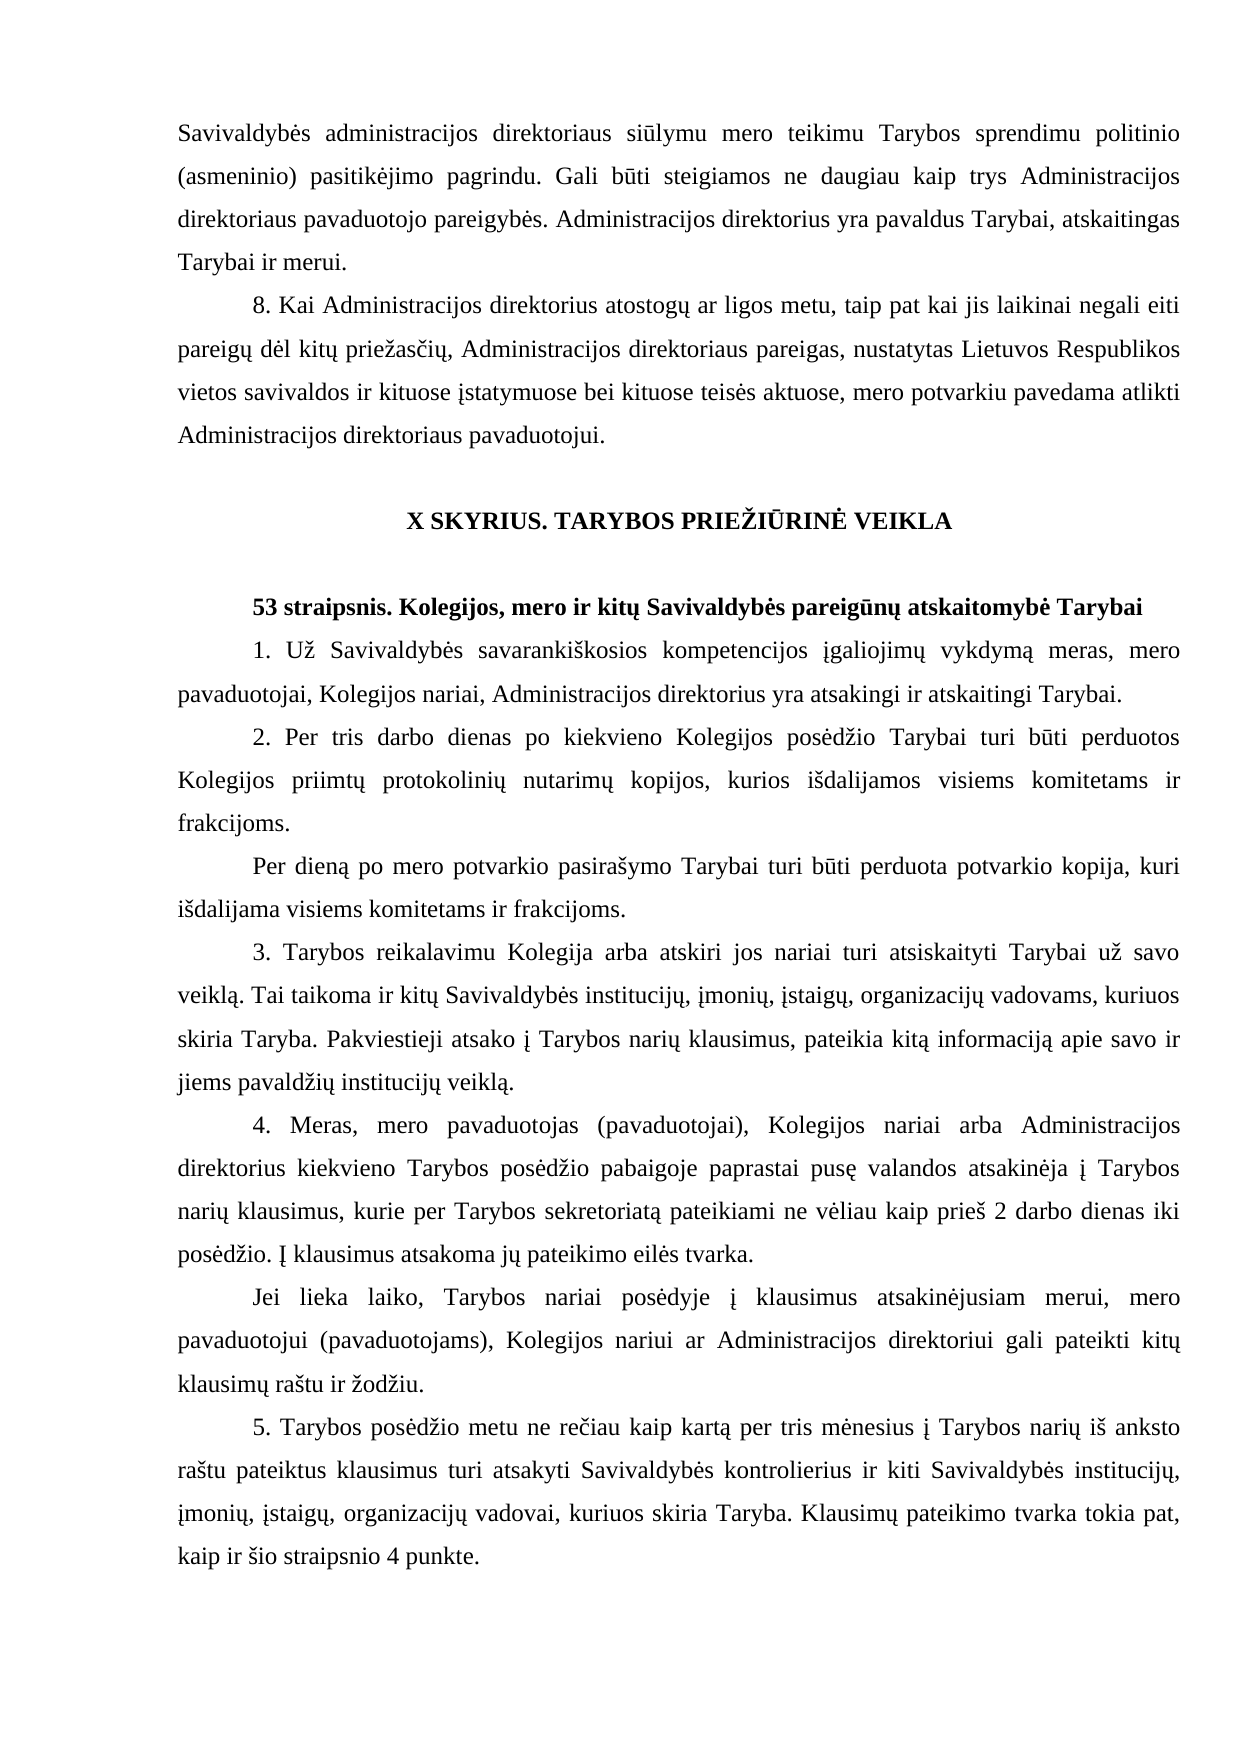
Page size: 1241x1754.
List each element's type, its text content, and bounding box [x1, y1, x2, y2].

text X SKYRIUS. TARYBOS PRIEŽIŪRINĖ VEIKLA [177, 506, 1181, 535]
text 53 straipsnis. Kolegijos, mero ir kitų Savivaldybės pareigūnų atskaitomybė Tarybai [177, 592, 1181, 621]
text 2. Per tris darbo dienas po kiekvieno Kolegijos posėdžio Tarybai turi būti perduotos Kolegijos priimtų protokolinių nutarimų kopijos, kurios išdalijamos visiems komitetams ir frakcijoms. [177, 722, 1181, 837]
text 5. Tarybos posėdžio metu ne rečiau kaip kartą per tris mėnesius į Tarybos narių iš anksto raštu pateiktus klausimus turi atsakyti Savivaldybės kontrolierius ir kiti Savivaldybės institucijų, įmonių, įstaigų, organizacijų vadovai, kuriuos skiria Taryba. Klausimų pateikimo tvarka tokia pat, kaip ir šio straipsnio 4 punkte. [177, 1412, 1181, 1570]
text Savivaldybės administracijos direktoriaus siūlymu mero teikimu Tarybos sprendimu politinio (asmeninio) pasitikėjimo pagrindu. Gali būti steigiamos ne daugiau kaip trys Administracijos direktoriaus pavaduotojo pareigybės. Administracijos direktorius yra pavaldus Tarybai, atskaitingas Tarybai ir merui. [177, 118, 1181, 276]
text Per dieną po mero potvarkio pasirašymo Tarybai turi būti perduota potvarkio kopija, kuri išdalijama visiems komitetams ir frakcijoms. [177, 851, 1181, 923]
text 3. Tarybos reikalavimu Kolegija arba atskiri jos nariai turi atsiskaityti Tarybai už savo veiklą. Tai taikoma ir kitų Savivaldybės institucijų, įmonių, įstaigų, organizacijų vadovams, kuriuos skiria Taryba. Pakviestieji atsako į Tarybos narių klausimus, pateikia kitą informaciją apie savo ir jiems pavaldžių institucijų veiklą. [177, 937, 1181, 1096]
text 4. Meras, mero pavaduotojas (pavaduotojai), Kolegijos nariai arba Administracijos direktorius kiekvieno Tarybos posėdžio pabaigoje paprastai pusę valandos atsakinėja į Tarybos narių klausimus, kurie per Tarybos sekretoriatą pateikiami ne vėliau kaip prieš 2 darbo dienas iki posėdžio. Į klausimus atsakoma jų pateikimo eilės tvarka. [177, 1110, 1181, 1268]
text Jei lieka laiko, Tarybos nariai posėdyje į klausimus atsakinėjusiam merui, mero pavaduotojui (pavaduotojams), Kolegijos nariui ar Administracijos direktoriui gali pateikti kitų klausimų raštu ir žodžiu. [177, 1282, 1181, 1397]
text 8. Kai Administracijos direktorius atostogų ar ligos metu, taip pat kai jis laikinai negali eiti pareigų dėl kitų priežasčių, Administracijos direktoriaus pareigas, nustatytas Lietuvos Respublikos vietos savivaldos ir kituose įstatymuose bei kituose teisės aktuose, mero potvarkiu pavedama atlikti Administracijos direktoriaus pavaduotojui. [177, 291, 1181, 449]
text 1. Už Savivaldybės savarankiškosios kompetencijos įgaliojimų vykdymą meras, mero pavaduotojai, Kolegijos nariai, Administracijos direktorius yra atsakingi ir atskaitingi Tarybai. [177, 636, 1181, 707]
